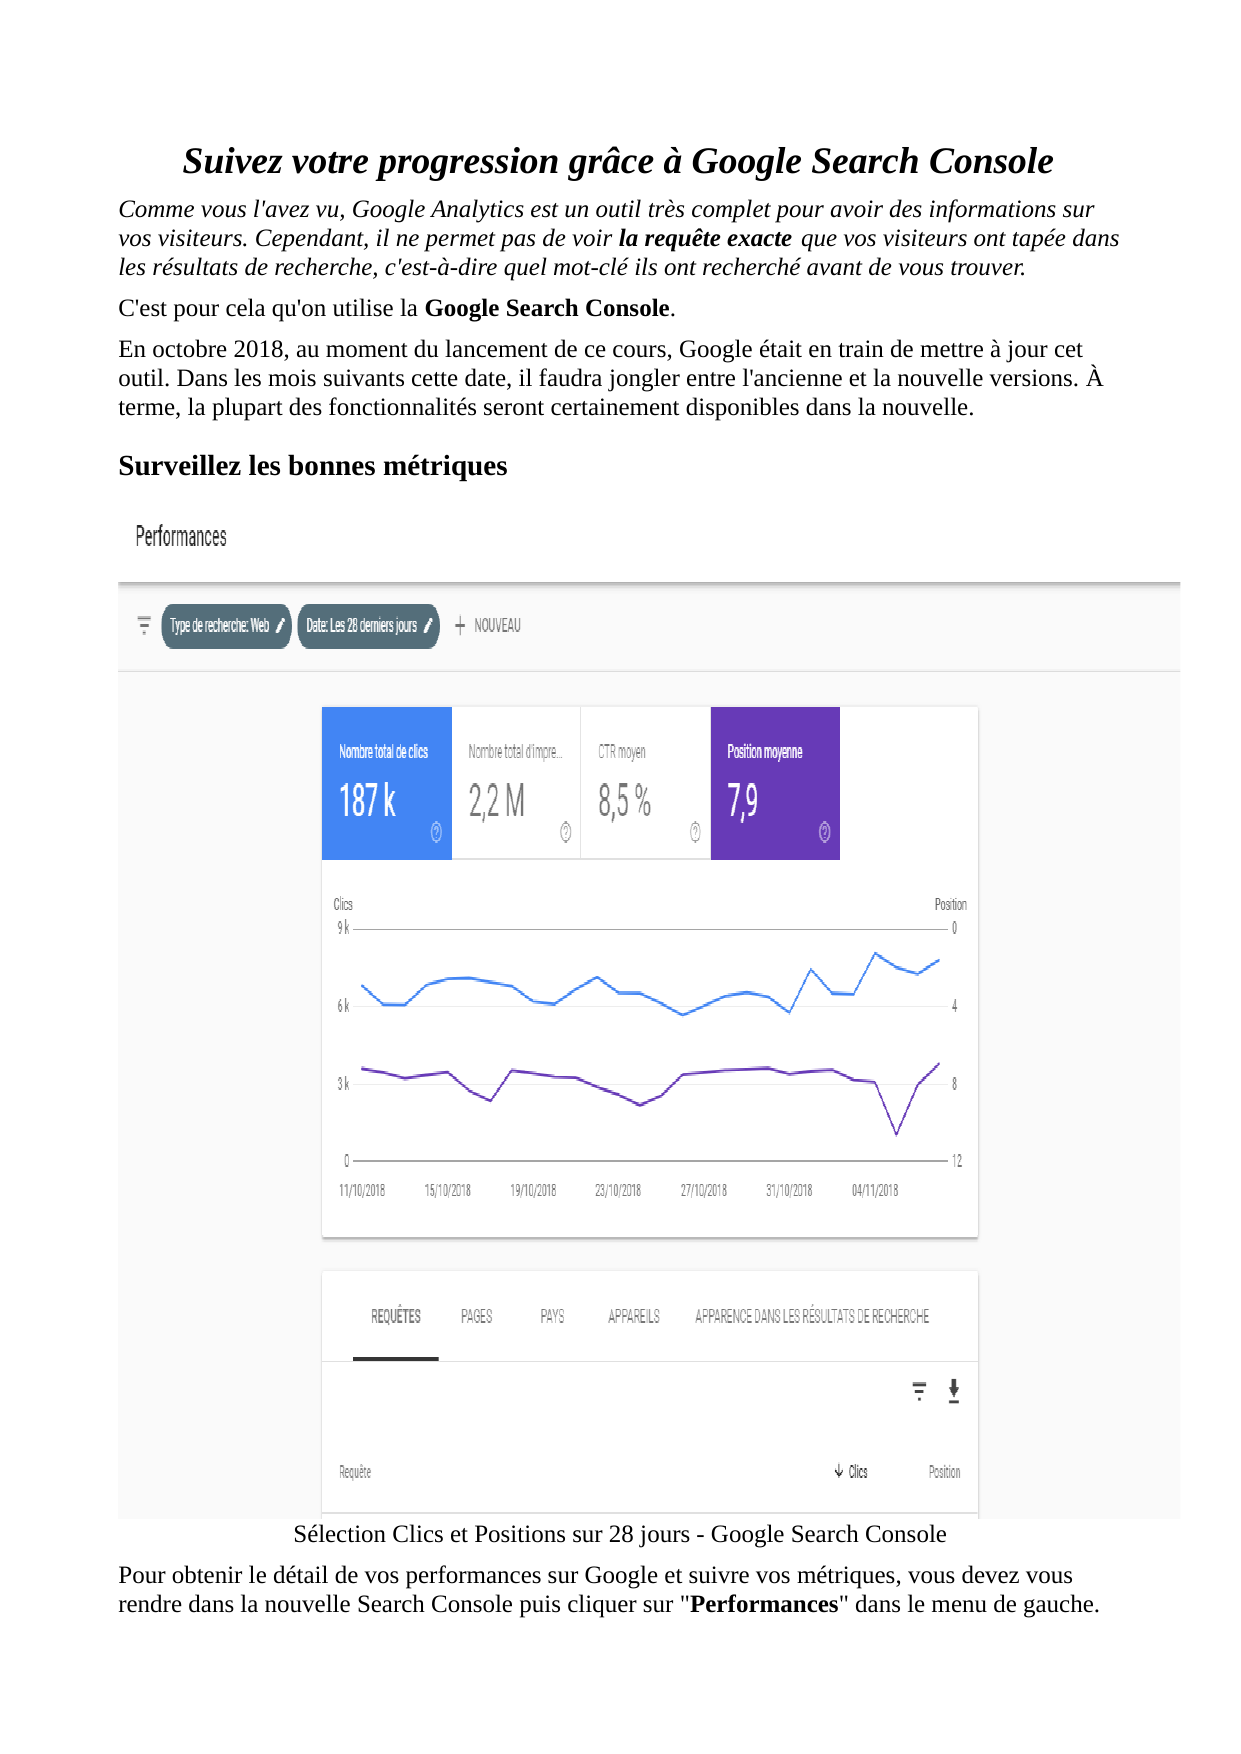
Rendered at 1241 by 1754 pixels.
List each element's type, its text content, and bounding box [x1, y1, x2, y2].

picture [118, 493, 1181, 1519]
text En octobre 2018, au moment du lancement de ce cours, Google était en train de mettre à jour cet outil. Dans les mois suivants cette date, il faudra jongler entre l'ancienne et la nouvelle versions. À terme, la plupart des fonctionnalités seront certainement disponibles dans la nouvelle. [118, 334, 1122, 421]
text Sélection Clics et Positions sur 28 jours - Google Search Console [118, 1519, 1122, 1548]
text Pour obtenir le détail de vos performances sur Google et suivre vos métriques, vous devez vous rendre dans la nouvelle Search Console puis cliquer sur "Performances" dans le menu de gauche. [118, 1560, 1122, 1618]
subtitle Surveillez les bonnes métriques [118, 448, 1122, 481]
text C'est pour cela qu'on utilise la Google Search Console. [118, 293, 1122, 322]
text Comme vous l'avez vu, Google Analytics est un outil très complet pour avoir des informations sur vos visiteurs. Cependant, il ne permet pas de voir la requête exacte que vos visiteurs ont tapée dans les résultats de recherche, c'est-à-dire quel mot-clé ils ont recherché avant de vous trouver. [118, 194, 1122, 281]
subtitle Suivez votre progression grâce à Google Search Console [118, 139, 1122, 182]
